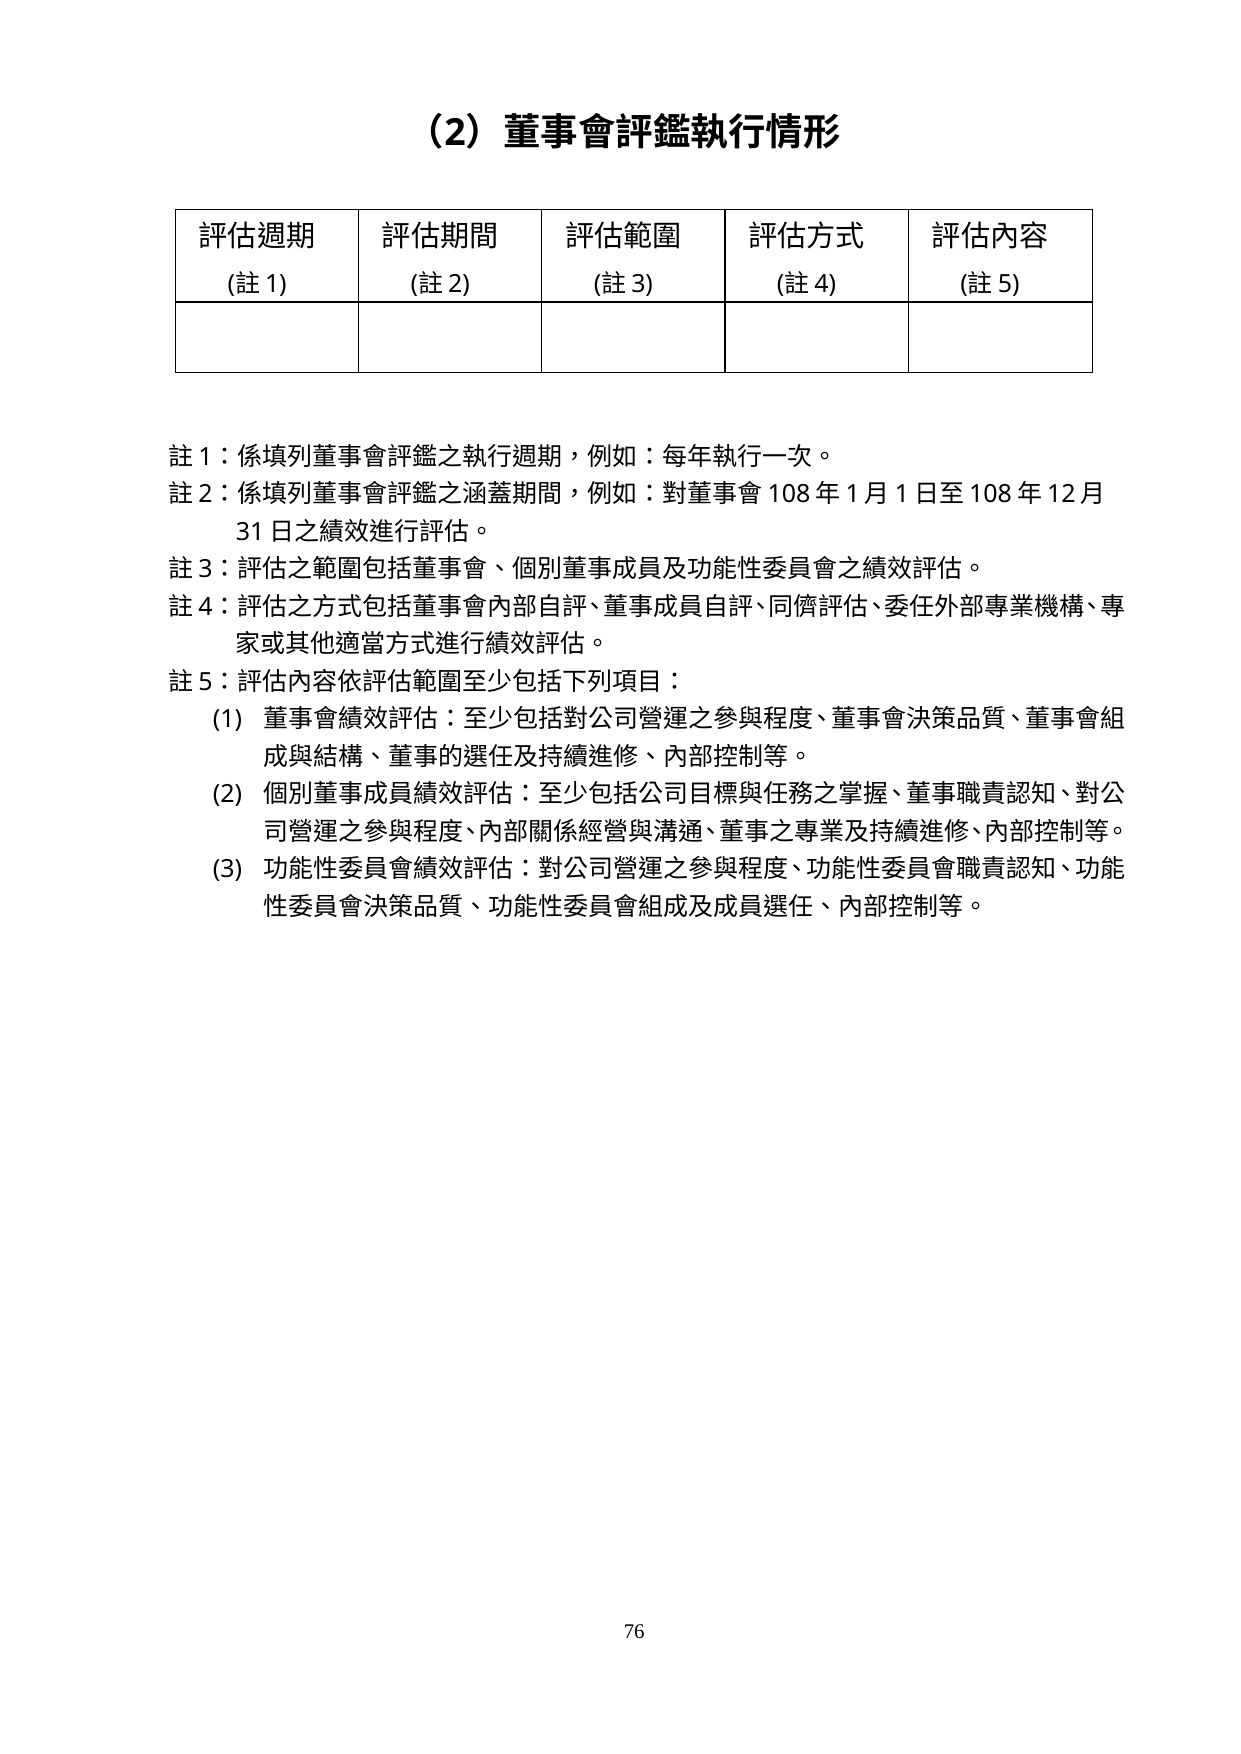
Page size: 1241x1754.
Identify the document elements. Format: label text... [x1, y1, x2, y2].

table_cell [176, 303, 358, 372]
list 董事會績效評估：至少包括對公司營運之參與程度、董事會決策品質、董事會組成與結構、董事的選任及持續進修、內部控制等。 [213, 698, 1125, 773]
table_header 評估週期 (註1) [176, 210, 358, 301]
text 註3：評估之範圍包括董事會、個別董事成員及功能性委員會之績效評估。 [168, 548, 1125, 585]
table_cell [909, 303, 1092, 372]
table_cell [542, 303, 724, 372]
text 註2：係填列董事會評鑑之涵蓋期間，例如：對董事會108年1月1日至108年12月31日之績效進行評估。 [168, 473, 1125, 548]
table_cell [359, 303, 541, 372]
table_header 評估內容 (註5) [909, 210, 1092, 301]
list 功能性委員會績效評估：對公司營運之參與程度、功能性委員會職責認知、功能性委員會決策品質、功能性委員會組成及成員選任、內部控制等。 [213, 848, 1125, 960]
list 個別董事成員績效評估：至少包括公司目標與任務之掌握、董事職責認知、對公司營運之參與程度、內部關係經營與溝通、董事之專業及持續進修、內部控制等。 [213, 773, 1125, 848]
text 註5：評估內容依評估範圍至少包括下列項目： [168, 660, 1125, 698]
table_header 評估期間 (註2) [359, 210, 541, 301]
table_header 評估方式 (註4) [726, 210, 908, 301]
text 註1：係填列董事會評鑑之執行週期，例如：每年執行一次。 [168, 435, 1125, 473]
table_header 評估範圍 (註3) [542, 210, 724, 301]
table_cell [726, 303, 908, 372]
text （2）董事會評鑑執行情形 [118, 115, 1129, 152]
text 註4：評估之方式包括董事會內部自評、董事成員自評、同儕評估、委任外部專業機構、專家或其他適當方式進行績效評估。 [168, 585, 1125, 660]
